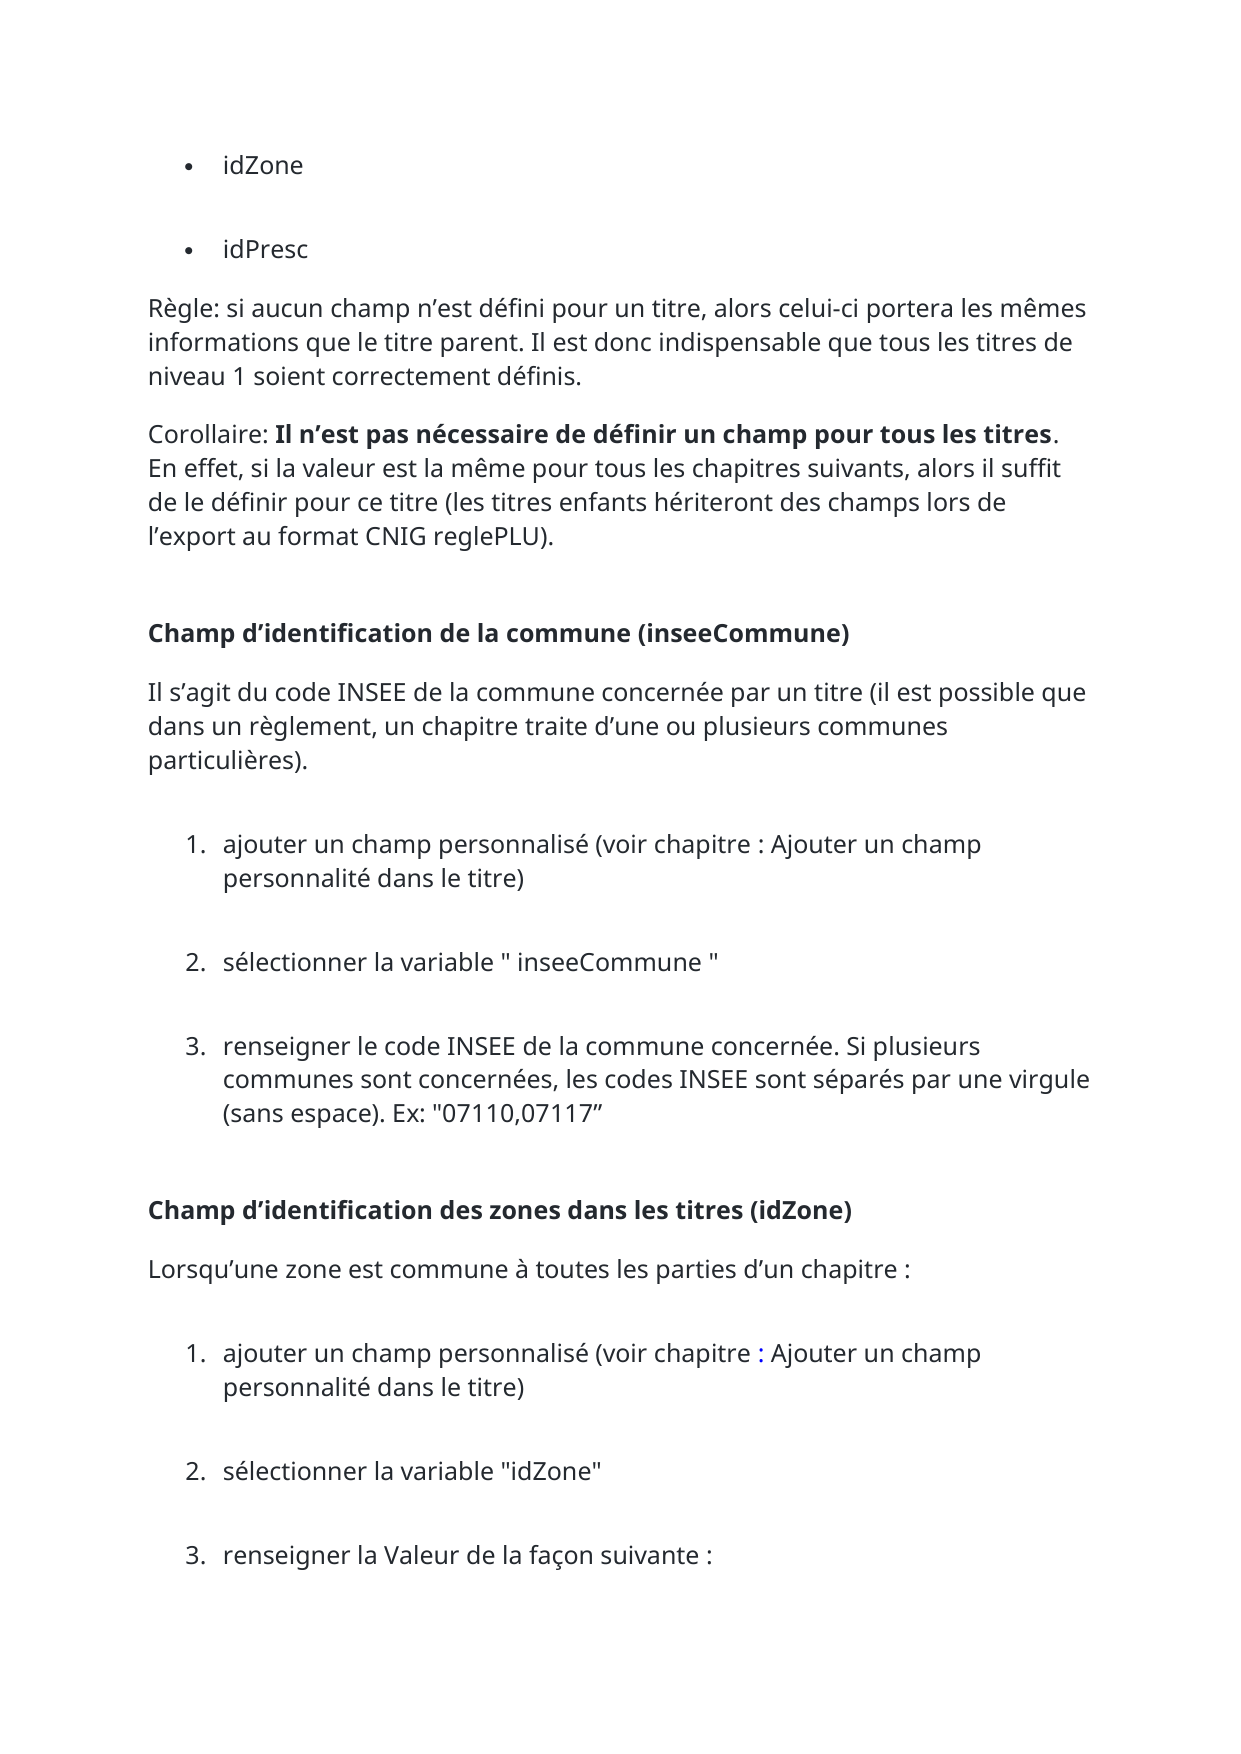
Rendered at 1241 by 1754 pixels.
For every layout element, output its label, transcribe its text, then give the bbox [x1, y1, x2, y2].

text Il s’agit du code INSEE de la commune concernée par un titre (il est possible que dans un règlement, un chapitre traite d’une ou plusieurs communes particulières). [148, 675, 1093, 777]
subtitle Champ d’identification de la commune (inseeCommune) [148, 616, 1093, 650]
list ajouter un champ personnalisé (voir chapitre : Ajouter un champ personnalité dans le titre) [185, 1336, 1093, 1404]
list renseigner le code INSEE de la commune concernée. Si plusieurs communes sont concernées, les codes INSEE sont séparés par une virgule (sans espace). Ex: "07110,07117” [185, 1028, 1093, 1130]
text Règle: si aucun champ n’est défini pour un titre, alors celui-ci portera les mêmes informations que le titre parent. Il est donc indispensable que tous les titres de niveau 1 soient correctement définis. [148, 291, 1093, 392]
text Lorsqu’une zone est commune à toutes les parties d’un chapitre : [148, 1252, 1093, 1286]
list idPresc [185, 232, 1093, 266]
list idZone [185, 148, 1093, 182]
list renseigner la Valeur de la façon suivante : [185, 1538, 1093, 1572]
list sélectionner la variable " inseeCommune " [185, 944, 1093, 978]
list sélectionner la variable "idZone" [185, 1454, 1093, 1488]
list ajouter un champ personnalisé (voir chapitre : Ajouter un champ personnalité dans le titre) [185, 827, 1093, 894]
subtitle Champ d’identification des zones dans les titres (idZone) [148, 1193, 1093, 1227]
text Corollaire: Il n’est pas nécessaire de définir un champ pour tous les titres. En effet, si la valeur est la même pour tous les chapitres suivants, alors il suffit de le définir pour ce titre (les titres enfants hériteront des champs lors de l’export au format CNIG reglePLU). [148, 417, 1093, 553]
